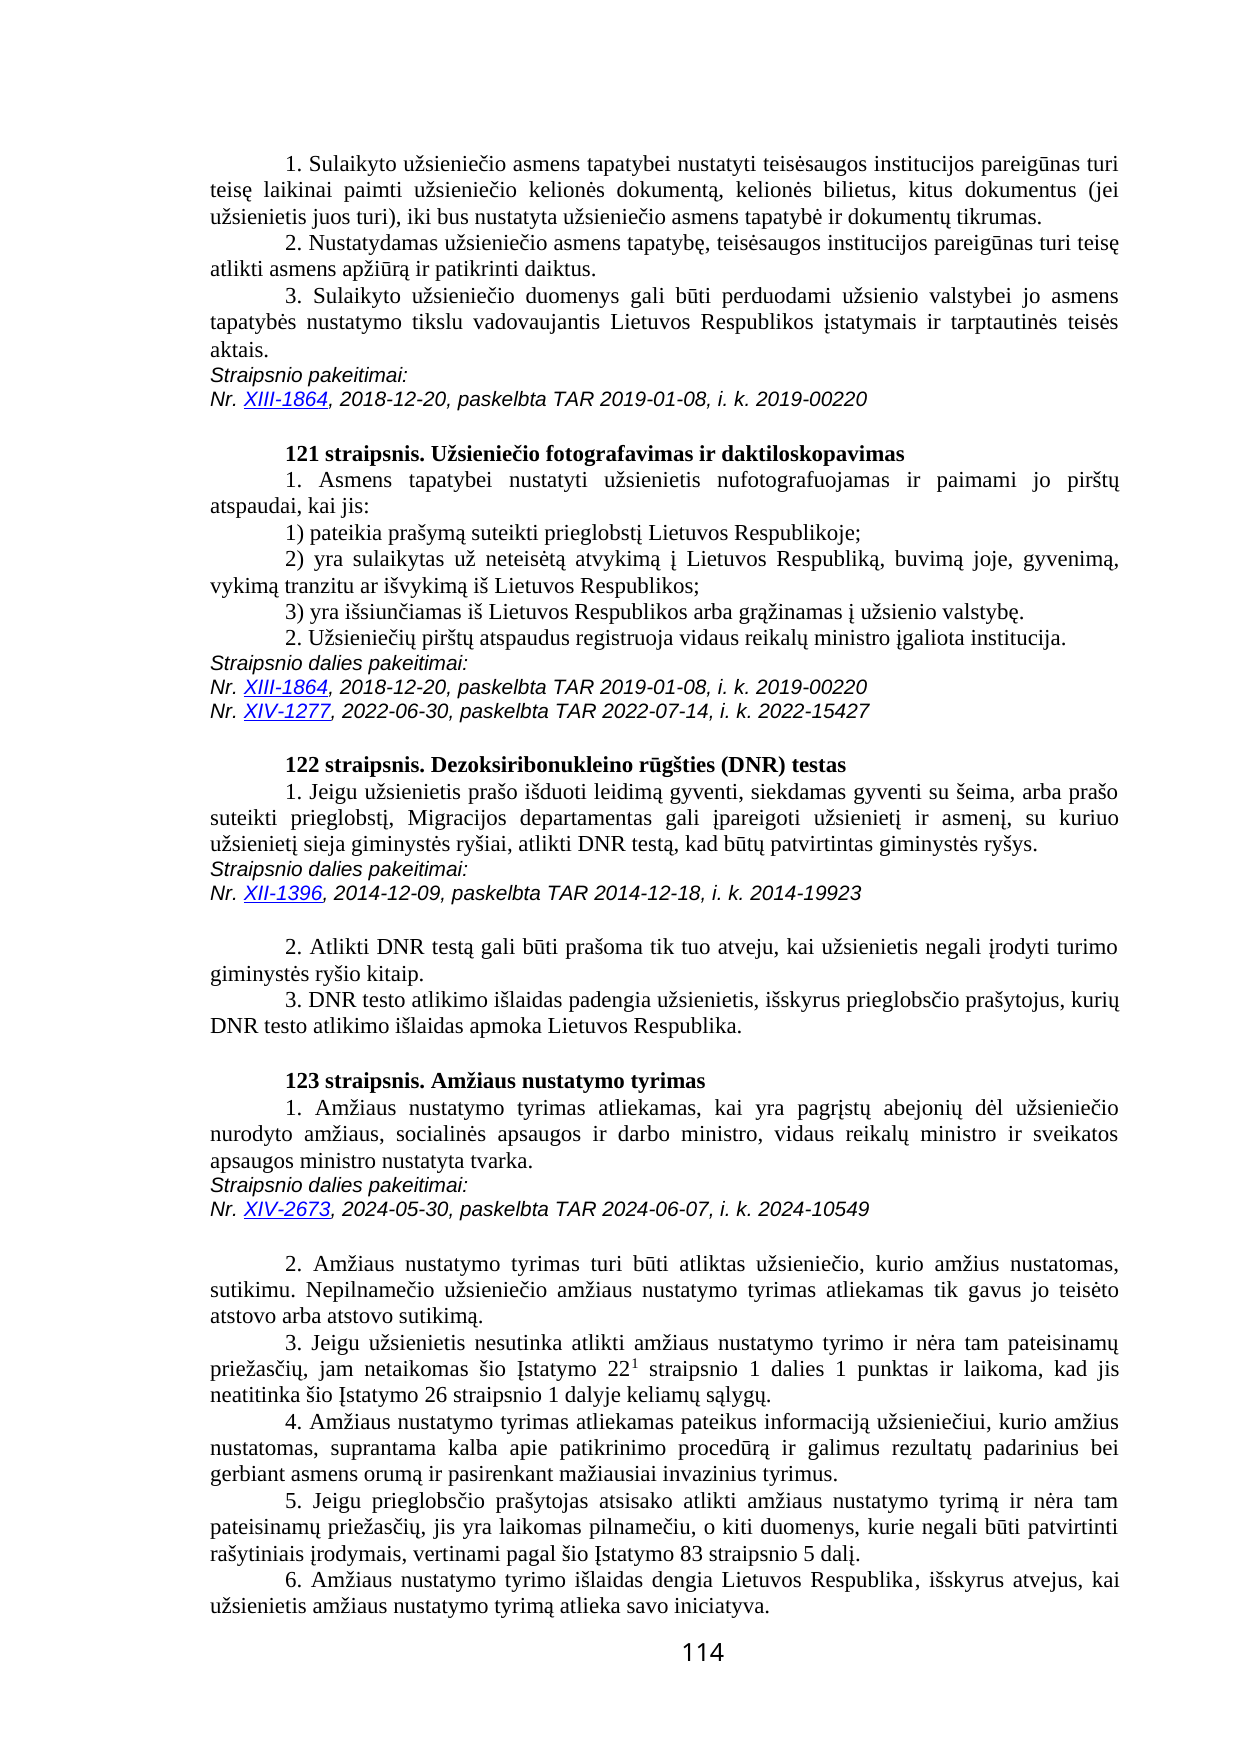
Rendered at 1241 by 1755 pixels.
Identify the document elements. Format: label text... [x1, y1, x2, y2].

text 1. Jeigu užsienietis prašo išduoti leidimą gyventi, siekdamas gyventi su šeima, arba prašo suteikti prieglobstį, Migracijos departamentas gali įpareigoti užsienietį ir asmenį, su kuriuo užsienietį sieja giminystės ryšiai, atlikti DNR testą, kad būtų patvirtintas giminystės ryšys. [210, 778, 1120, 857]
text 5. Jeigu prieglobsčio prašytojas atsisako atlikti amžiaus nustatymo tyrimą ir nėra tam pateisinamų priežasčių, jis yra laikomas pilnamečiu, o kiti duomenys, kurie negali būti patvirtinti rašytiniais įrodymais, vertinami pagal šio Įstatymo 83 straipsnio 5 dalį. [210, 1487, 1120, 1566]
text 1) pateikia prašymą suteikti prieglobstį Lietuvos Respublikoje; [210, 519, 1120, 545]
text 2. Užsieniečių pirštų atspaudus registruoja vidaus reikalų ministro įgaliota institucija. [210, 624, 1120, 651]
text 121 straipsnis. Užsieniečio fotografavimas ir daktiloskopavimas [210, 440, 1120, 466]
subtitle 122 straipsnis. Dezoksiribonukleino rūgšties (DNR) testas [210, 751, 1120, 778]
text 6. Amžiaus nustatymo tyrimo išlaidas dengia Lietuvos Respublika, išskyrus atvejus, kai užsienietis amžiaus nustatymo tyrimą atlieka savo iniciatyva. [210, 1566, 1120, 1619]
text 3. DNR testo atlikimo išlaidas padengia užsienietis, išskyrus prieglobsčio prašytojus, kurių DNR testo atlikimo išlaidas apmoka Lietuvos Respublika. [210, 986, 1120, 1039]
text Nr. XIII-1864, 2018-12-20, paskelbta TAR 2019-01-08, i. k. 2019-00220 [210, 675, 1120, 699]
text Straipsnio dalies pakeitimai: [210, 1173, 1120, 1197]
text 1. Amžiaus nustatymo tyrimas atliekamas, kai yra pagrįstų abejonių dėl užsieniečio nurodyto amžiaus, socialinės apsaugos ir darbo ministro, vidaus reikalų ministro ir sveikatos apsaugos ministro nustatyta tvarka. [210, 1094, 1120, 1173]
text Straipsnio dalies pakeitimai: [210, 651, 1120, 675]
text 3. Jeigu užsienietis nesutinka atlikti amžiaus nustatymo tyrimo ir nėra tam pateisinamų priežasčių, jam netaikomas šio Įstatymo 221 straipsnio 1 dalies 1 punktas ir laikoma, kad jis neatitinka šio Įstatymo 26 straipsnio 1 dalyje keliamų sąlygų. [210, 1329, 1120, 1408]
text 123 straipsnis. Amžiaus nustatymo tyrimas [210, 1068, 1120, 1094]
text 1. Asmens tapatybei nustatyti užsienietis nufotografuojamas ir paimami jo pirštų atspaudai, kai jis: [210, 466, 1120, 519]
text Straipsnio dalies pakeitimai: [210, 857, 1120, 881]
text Nr. XIV-1277, 2022-06-30, paskelbta TAR 2022-07-14, i. k. 2022-15427 [210, 699, 1120, 723]
text Straipsnio pakeitimai: [210, 363, 1120, 387]
text 4. Amžiaus nustatymo tyrimas atliekamas pateikus informaciją užsieniečiui, kurio amžius nustatomas, suprantama kalba apie patikrinimo procedūrą ir galimus rezultatų padarinius bei gerbiant asmens orumą ir pasirenkant mažiausiai invazinius tyrimus. [210, 1408, 1120, 1487]
text 2) yra sulaikytas už neteisėtą atvykimą į Lietuvos Respubliką, buvimą joje, gyvenimą, vykimą tranzitu ar išvykimą iš Lietuvos Respublikos; [210, 545, 1120, 598]
text Nr. XIII-1864, 2018-12-20, paskelbta TAR 2019-01-08, i. k. 2019-00220 [210, 387, 1120, 411]
text Nr. XIV-2673, 2024-05-30, paskelbta TAR 2024-06-07, i. k. 2024-10549 [210, 1197, 1120, 1221]
text 3. Sulaikyto užsieniečio duomenys gali būti perduodami užsienio valstybei jo asmens tapatybės nustatymo tikslu vadovaujantis Lietuvos Respublikos įstatymais ir tarptautinės teisės aktais. [210, 282, 1120, 363]
text Nr. XII-1396, 2014-12-09, paskelbta TAR 2014-12-18, i. k. 2014-19923 [210, 881, 1120, 905]
text 2. Nustatydamas užsieniečio asmens tapatybę, teisėsaugos institucijos pareigūnas turi teisę atlikti asmens apžiūrą ir patikrinti daiktus. [210, 229, 1120, 282]
text 2. Amžiaus nustatymo tyrimas turi būti atliktas užsieniečio, kurio amžius nustatomas, sutikimu. Nepilnamečio užsieniečio amžiaus nustatymo tyrimas atliekamas tik gavus jo teisėto atstovo arba atstovo sutikimą. [210, 1250, 1120, 1329]
text 3) yra išsiunčiamas iš Lietuvos Respublikos arba grąžinamas į užsienio valstybę. [210, 598, 1120, 624]
text 2. Atlikti DNR testą gali būti prašoma tik tuo atveju, kai užsienietis negali įrodyti turimo giminystės ryšio kitaip. [210, 933, 1120, 986]
text 1. Sulaikyto užsieniečio asmens tapatybei nustatyti teisėsaugos institucijos pareigūnas turi teisę laikinai paimti užsieniečio kelionės dokumentą, kelionės bilietus, kitus dokumentus (jei užsienietis juos turi), iki bus nustatyta užsieniečio asmens tapatybė ir dokumentų tikrumas. [210, 150, 1120, 229]
